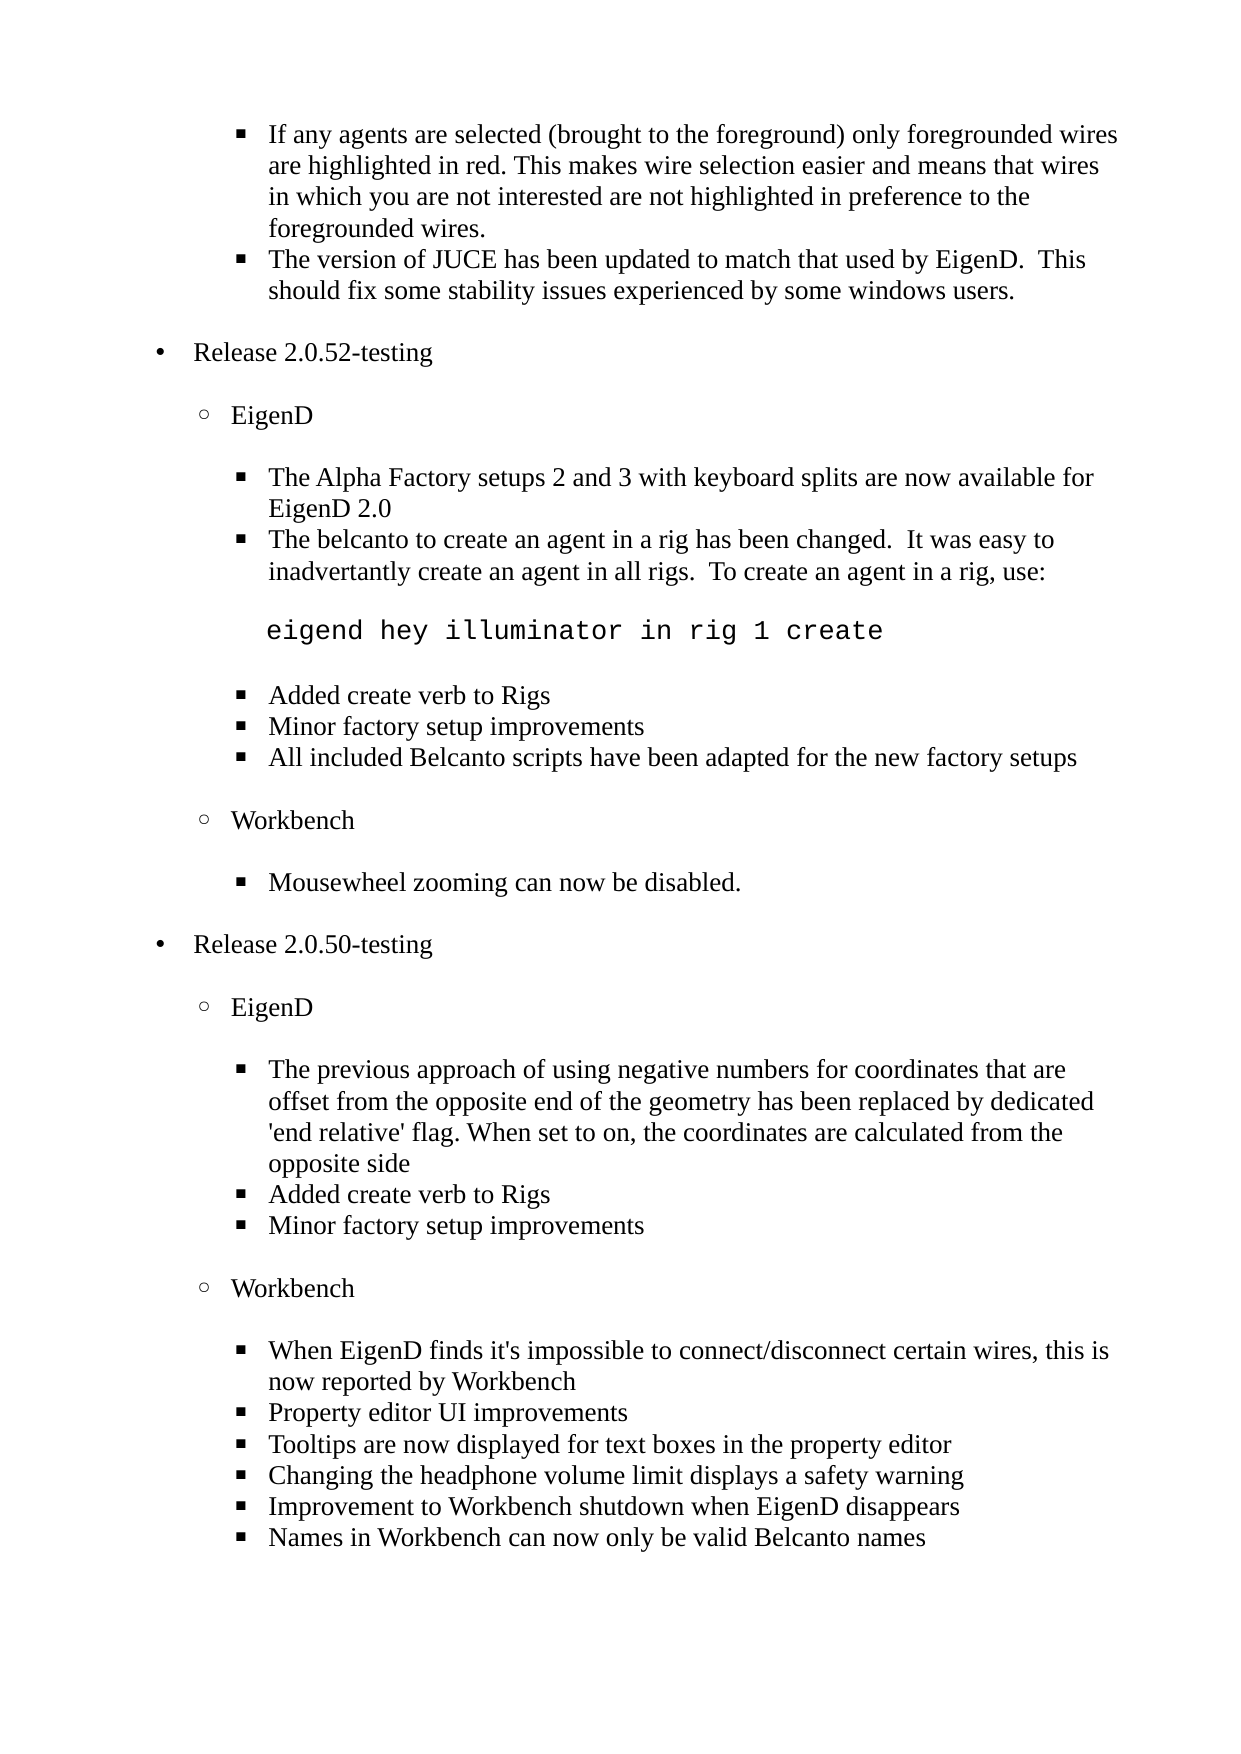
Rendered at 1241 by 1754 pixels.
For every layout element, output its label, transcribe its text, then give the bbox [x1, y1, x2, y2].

list When EigenD finds it's impossible to connect/disconnect certain wires, this is now reported by Workbench [231, 1334, 1122, 1397]
list Minor factory setup improvements [231, 1209, 1122, 1241]
list The Alpha Factory setups 2 and 3 with keyboard splits are now available for EigenD 2.0 [231, 461, 1122, 523]
list Release 2.0.52-testing [156, 336, 1122, 368]
list The belcanto to create an agent in a rig has been changed. It was easy to inadvertantly create an agent in all rigs. To create an agent in a rig, use: [231, 523, 1122, 586]
list Names in Workbench can now only be valid Belcanto names [231, 1522, 1122, 1553]
text eigend hey illuminator in rig 1 create [266, 617, 1122, 648]
list EigenD [193, 399, 1122, 430]
list Minor factory setup improvements [231, 710, 1122, 741]
list Release 2.0.50-testing [156, 929, 1122, 960]
list Changing the headphone volume limit displays a safety warning [231, 1459, 1122, 1490]
list Added create verb to Rigs [231, 679, 1122, 710]
list All included Belcanto scripts have been adapted for the new factory setups [231, 741, 1122, 773]
list If any agents are selected (brought to the foreground) only foregrounded wires are highlighted in red. This makes wire selection easier and means that wires in which you are not interested are not highlighted in preference to the foregrounded wires. [231, 118, 1122, 243]
list Property editor UI improvements [231, 1397, 1122, 1428]
list The version of JUCE has been updated to match that used by EigenD. This should fix some stability issues experienced by some windows users. [231, 243, 1122, 305]
list Added create verb to Rigs [231, 1178, 1122, 1209]
list Mousewheel zooming can now be disabled. [231, 866, 1122, 897]
list Workbench [193, 804, 1122, 835]
list Tooltips are now displayed for text boxes in the property editor [231, 1428, 1122, 1459]
list Improvement to Workbench shutdown when EigenD disappears [231, 1490, 1122, 1522]
list EigenD [193, 991, 1122, 1022]
list The previous approach of using negative numbers for coordinates that are offset from the opposite end of the geometry has been replaced by dedicated 'end relative' flag. When set to on, the coordinates are calculated from the opposite side [231, 1053, 1122, 1178]
list Workbench [193, 1272, 1122, 1303]
